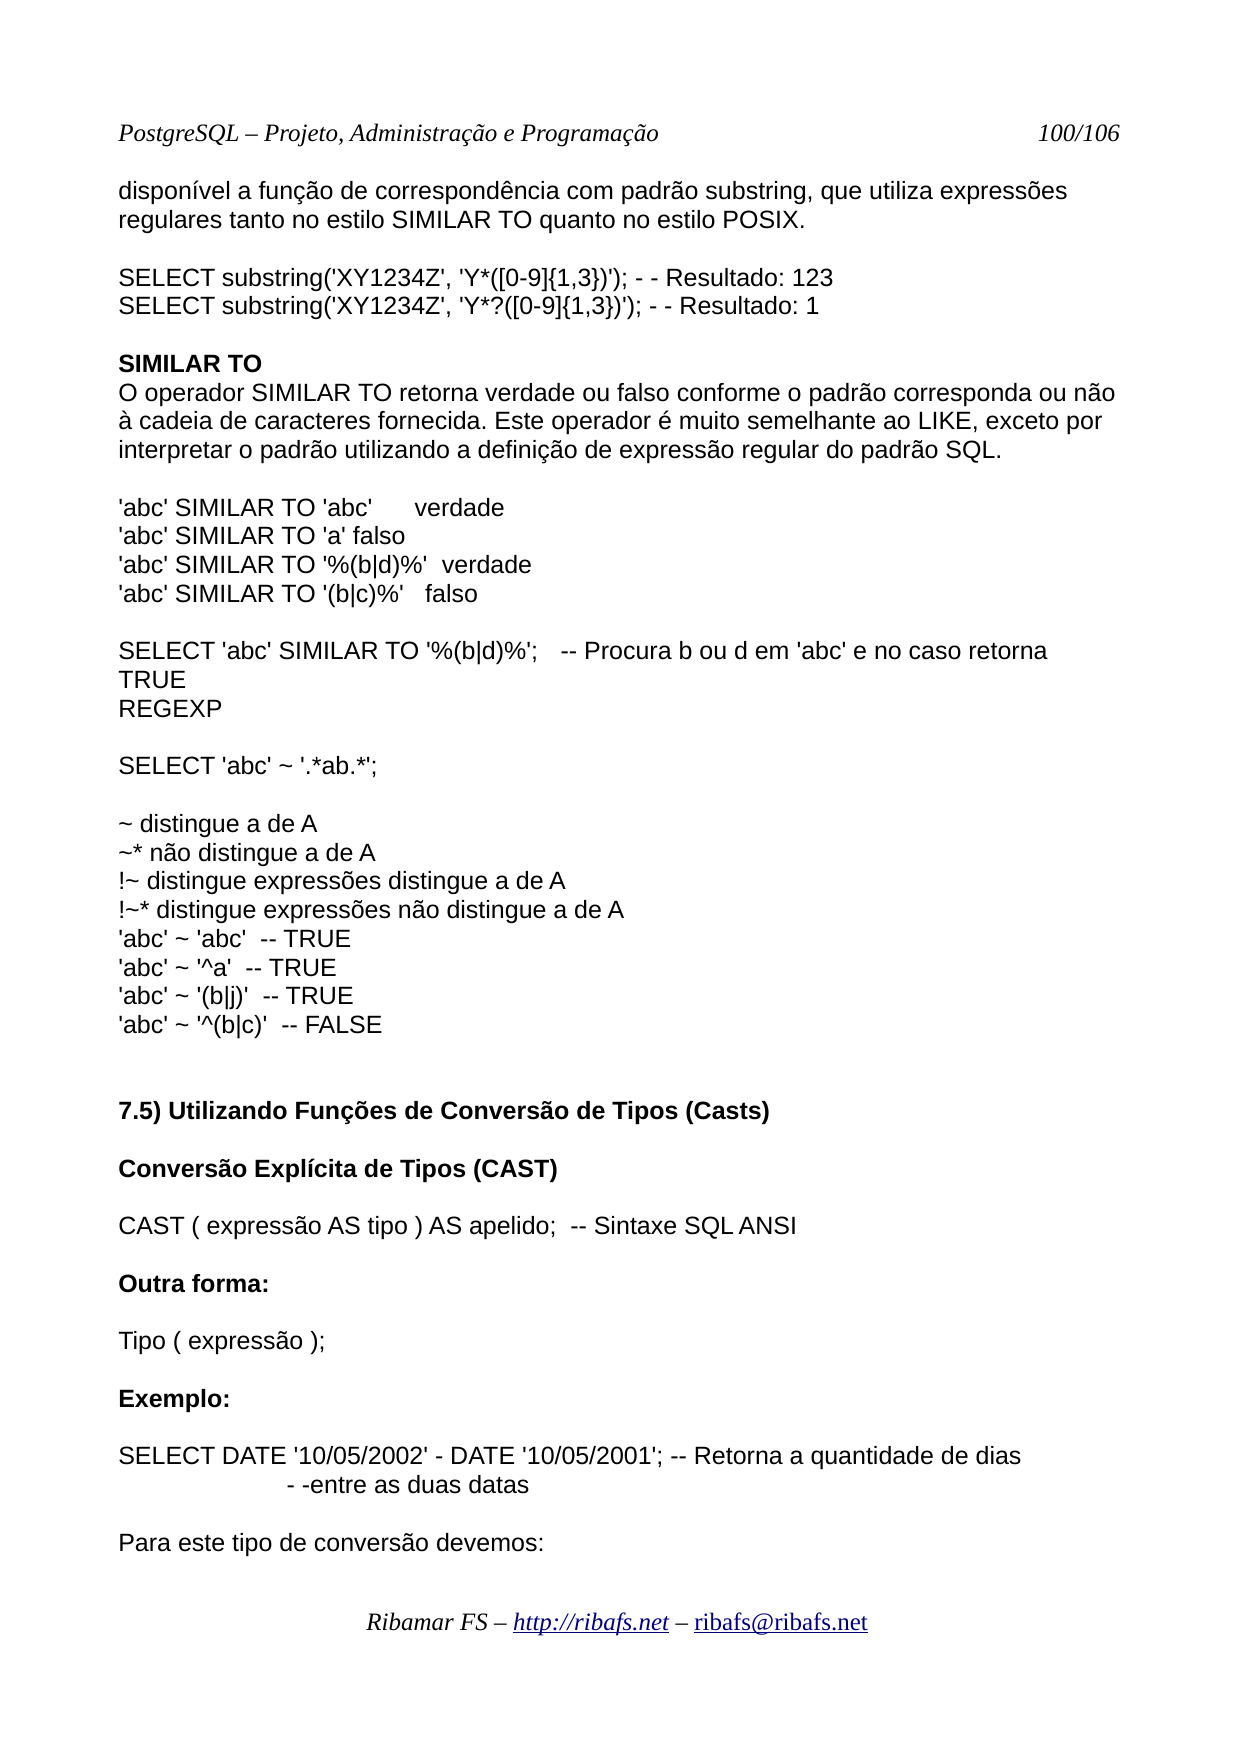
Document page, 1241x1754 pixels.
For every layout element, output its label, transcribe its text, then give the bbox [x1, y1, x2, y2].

text 'abc' ~ '(b|j)' -- TRUE [118, 981, 1122, 1010]
text 'abc' SIMILAR TO '(b|c)%' falso [118, 579, 1122, 608]
text CAST ( expressão AS tipo ) AS apelido; -- Sintaxe SQL ANSI [118, 1211, 1122, 1240]
text 'abc' ~ '^(b|c)' -- FALSE [118, 1010, 1122, 1039]
text 7.5) Utilizando Funções de Conversão de Tipos (Casts) [118, 1096, 1122, 1125]
text SELECT DATE '10/05/2002' - DATE '10/05/2001'; -- Retorna a quantidade de dias - -entre as duas datas [118, 1441, 1122, 1499]
text Tipo ( expressão ); [118, 1326, 1122, 1355]
text 'abc' ~ '^a' -- TRUE [118, 953, 1122, 981]
text SELECT substring('XY1234Z', 'Y*?([0-9]{1,3})'); - - Resultado: 1 [118, 291, 1122, 320]
text !~ distingue expressões distingue a de A [118, 866, 1122, 895]
text SIMILAR TO [118, 349, 1122, 378]
text 'abc' ~ 'abc' -- TRUE [118, 924, 1122, 953]
text SELECT substring('XY1234Z', 'Y*([0-9]{1,3})'); - - Resultado: 123 [118, 263, 1122, 291]
text Outra forma: [118, 1269, 1122, 1298]
text SELECT 'abc' SIMILAR TO '%(b|d)%'; -- Procura b ou d em 'abc' e no caso retorna TRUE [118, 636, 1122, 694]
text 'abc' SIMILAR TO '%(b|d)%' verdade [118, 550, 1122, 579]
text O operador SIMILAR TO retorna verdade ou falso conforme o padrão corresponda ou não à cadeia de caracteres fornecida. Este operador é muito semelhante ao LIKE, exceto por interpretar o padrão utilizando a definição de expressão regular do padrão SQL. [118, 378, 1122, 464]
text ~* não distingue a de A [118, 838, 1122, 866]
text !~* distingue expressões não distingue a de A [118, 895, 1122, 924]
text disponível a função de correspondência com padrão substring, que utiliza expressões regulares tanto no estilo SIMILAR TO quanto no estilo POSIX. [118, 176, 1122, 234]
text SELECT 'abc' ~ '.*ab.*'; [118, 751, 1122, 780]
text 'abc' SIMILAR TO 'abc' verdade [118, 493, 1122, 521]
text ~ distingue a de A [118, 809, 1122, 838]
text 'abc' SIMILAR TO 'a' falso [118, 521, 1122, 550]
text Exemplo: [118, 1384, 1122, 1413]
text Conversão Explícita de Tipos (CAST) [118, 1154, 1122, 1183]
text Para este tipo de conversão devemos: [118, 1528, 1122, 1556]
text REGEXP [118, 694, 1122, 723]
